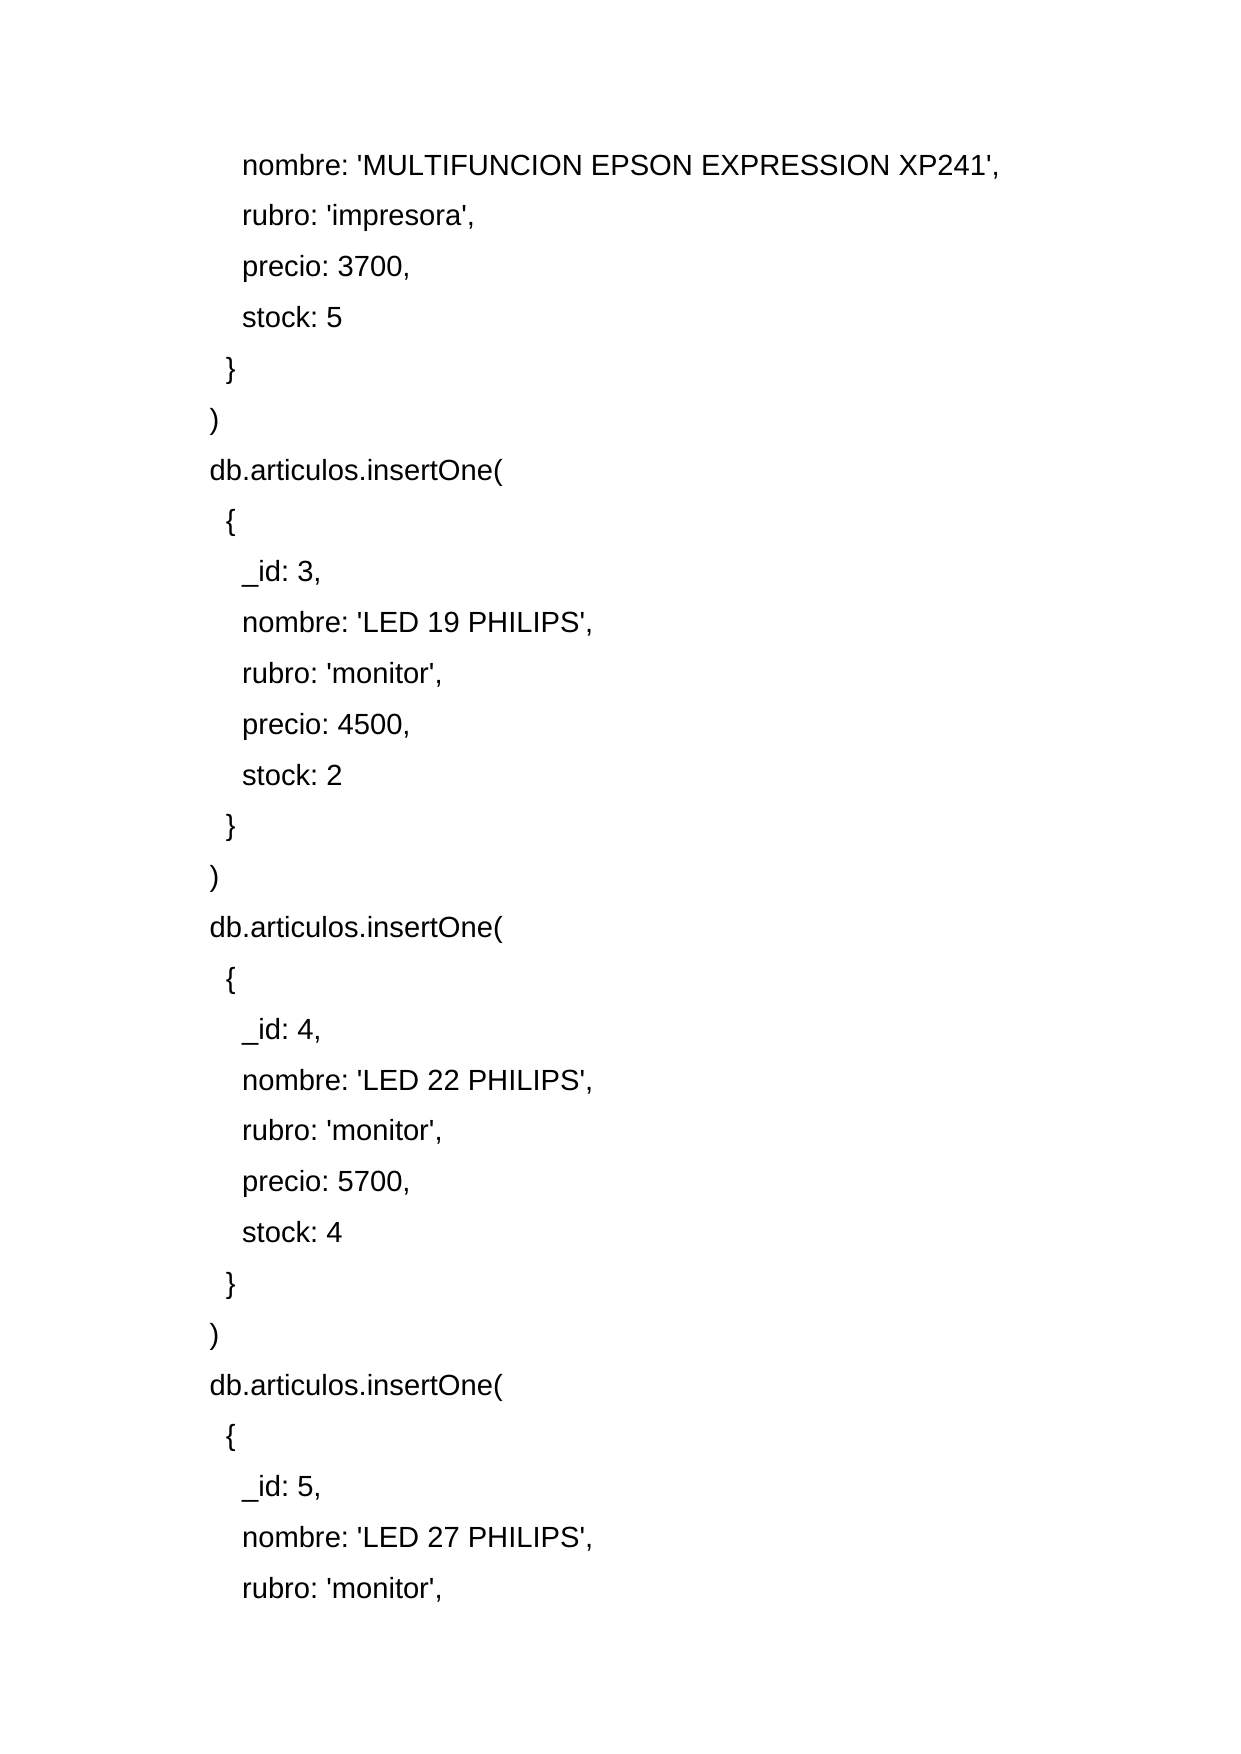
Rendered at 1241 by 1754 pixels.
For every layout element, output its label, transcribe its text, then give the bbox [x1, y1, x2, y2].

text rubro: 'monitor', [177, 1571, 1063, 1604]
text { [177, 961, 1063, 994]
text stock: 5 [177, 300, 1063, 334]
text db.articulos.insertOne( [177, 453, 1063, 486]
text { [177, 1418, 1063, 1452]
text _id: 4, [177, 1012, 1063, 1045]
text stock: 2 [177, 758, 1063, 791]
text ) [177, 1317, 1063, 1350]
text precio: 3700, [177, 249, 1063, 283]
text stock: 4 [177, 1215, 1063, 1249]
text rubro: 'impresora', [177, 198, 1063, 232]
text { [177, 503, 1063, 537]
text } [177, 808, 1063, 842]
text nombre: 'LED 22 PHILIPS', [177, 1063, 1063, 1096]
text } [177, 351, 1063, 384]
text rubro: 'monitor', [177, 656, 1063, 689]
text _id: 5, [177, 1469, 1063, 1503]
text } [177, 1266, 1063, 1299]
text db.articulos.insertOne( [177, 1368, 1063, 1401]
text rubro: 'monitor', [177, 1113, 1063, 1147]
text _id: 3, [177, 554, 1063, 588]
text nombre: 'LED 27 PHILIPS', [177, 1520, 1063, 1554]
text nombre: 'MULTIFUNCION EPSON EXPRESSION XP241', [177, 148, 1063, 181]
text ) [177, 402, 1063, 435]
text precio: 4500, [177, 707, 1063, 740]
text nombre: 'LED 19 PHILIPS', [177, 605, 1063, 639]
text ) [177, 859, 1063, 893]
text precio: 5700, [177, 1164, 1063, 1198]
text db.articulos.insertOne( [177, 910, 1063, 944]
